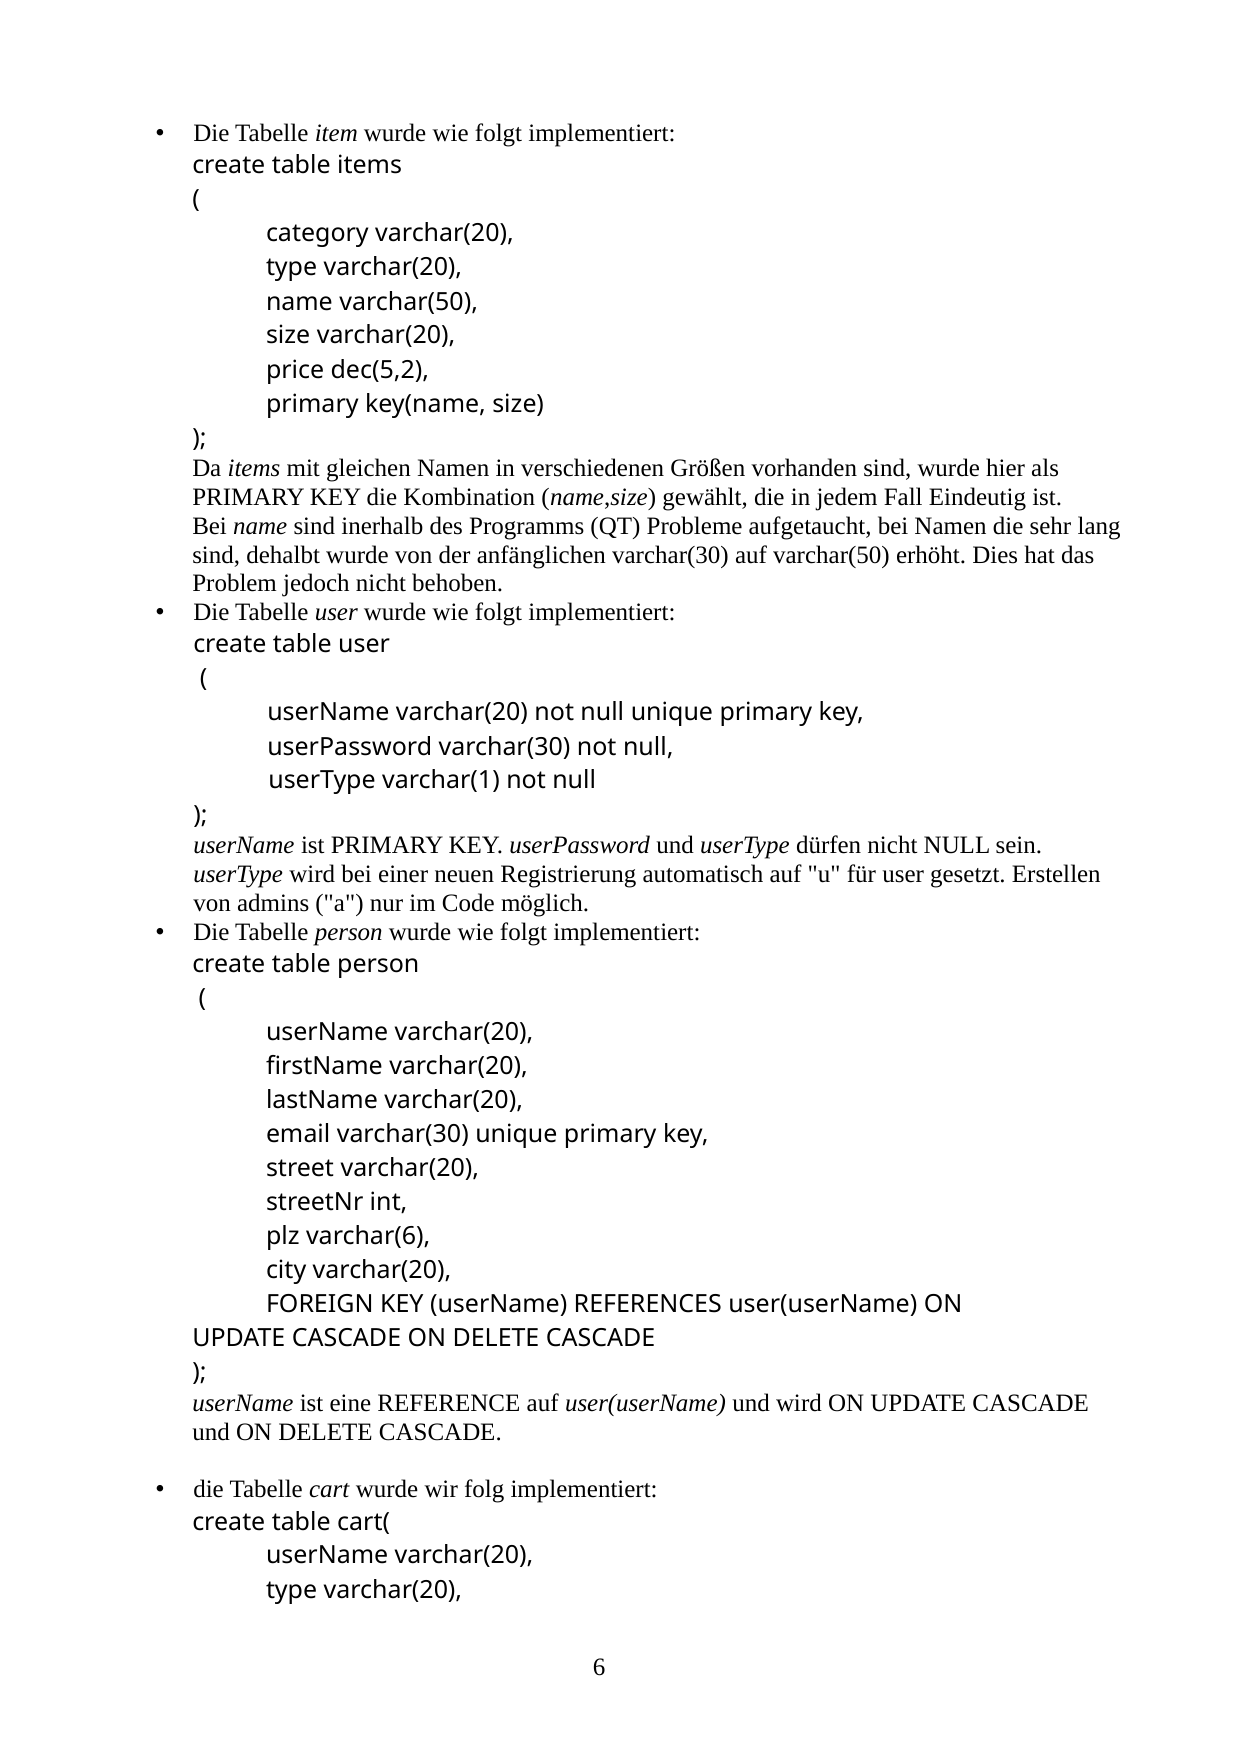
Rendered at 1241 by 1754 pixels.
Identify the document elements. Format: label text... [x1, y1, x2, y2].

text userName varchar(20), [118, 1537, 1122, 1571]
text primary key(name, size) [118, 385, 1122, 419]
list die Tabelle cart wurde wir folg implementiert: [156, 1474, 1122, 1503]
text price dec(5,2), [118, 351, 1122, 385]
text type varchar(20), [118, 249, 1122, 283]
list ); [156, 796, 1122, 830]
list ( [156, 660, 1122, 694]
text ); [118, 1354, 1122, 1388]
list Die Tabelle person wurde wie folgt implementiert: [156, 917, 1122, 945]
text type varchar(20), [118, 1571, 1122, 1605]
text Bei name sind inerhalb des Programms (QT) Probleme aufgetaucht, bei Namen die sehr lang sind, dehalbt wurde von der anfänglichen varchar(30) auf varchar(50) erhöht. Dies hat das Problem jedoch nicht behoben. [118, 511, 1122, 597]
list userName varchar(20) not null unique primary key, userPassword varchar(30) not null, [156, 694, 1122, 762]
text firstName varchar(20), [118, 1047, 1122, 1082]
text ); [118, 419, 1122, 453]
list userType wird bei einer neuen Registrierung automatisch auf "u" für user gesetzt. Erstellen von admins ("a") nur im Code möglich. [156, 859, 1122, 917]
text lastName varchar(20), [118, 1082, 1122, 1116]
text create table person [118, 945, 1122, 979]
text FOREIGN KEY (userName) REFERENCES user(userName) ON UPDATE CASCADE ON DELETE CASCADE [118, 1286, 1122, 1354]
text ( [118, 979, 1122, 1013]
text create table cart( [118, 1503, 1122, 1537]
text userName ist eine REFERENCE auf user(userName) und wird ON UPDATE CASCADE und ON DELETE CASCADE. [118, 1388, 1122, 1446]
text email varchar(30) unique primary key, [118, 1116, 1122, 1150]
list userType varchar(1) not null [231, 762, 1122, 796]
list create table user [156, 626, 1122, 660]
text size varchar(20), [118, 317, 1122, 351]
list Die Tabelle user wurde wie folgt implementiert: [156, 597, 1122, 626]
text streetNr int, [118, 1184, 1122, 1218]
list userName ist PRIMARY KEY. userPassword und userType dürfen nicht NULL sein. [156, 830, 1122, 859]
text plz varchar(6), [118, 1218, 1122, 1252]
text ( [118, 181, 1122, 215]
text userName varchar(20), [118, 1013, 1122, 1047]
text street varchar(20), [118, 1150, 1122, 1184]
text city varchar(20), [118, 1252, 1122, 1286]
text name varchar(50), [118, 283, 1122, 317]
text category varchar(20), [118, 215, 1122, 249]
text Da items mit gleichen Namen in verschiedenen Größen vorhanden sind, wurde hier als PRIMARY KEY die Kombination (name,size) gewählt, die in jedem Fall Eindeutig ist. [118, 453, 1122, 511]
list Die Tabelle item wurde wie folgt implementiert: [156, 118, 1122, 147]
text create table items [118, 147, 1122, 181]
